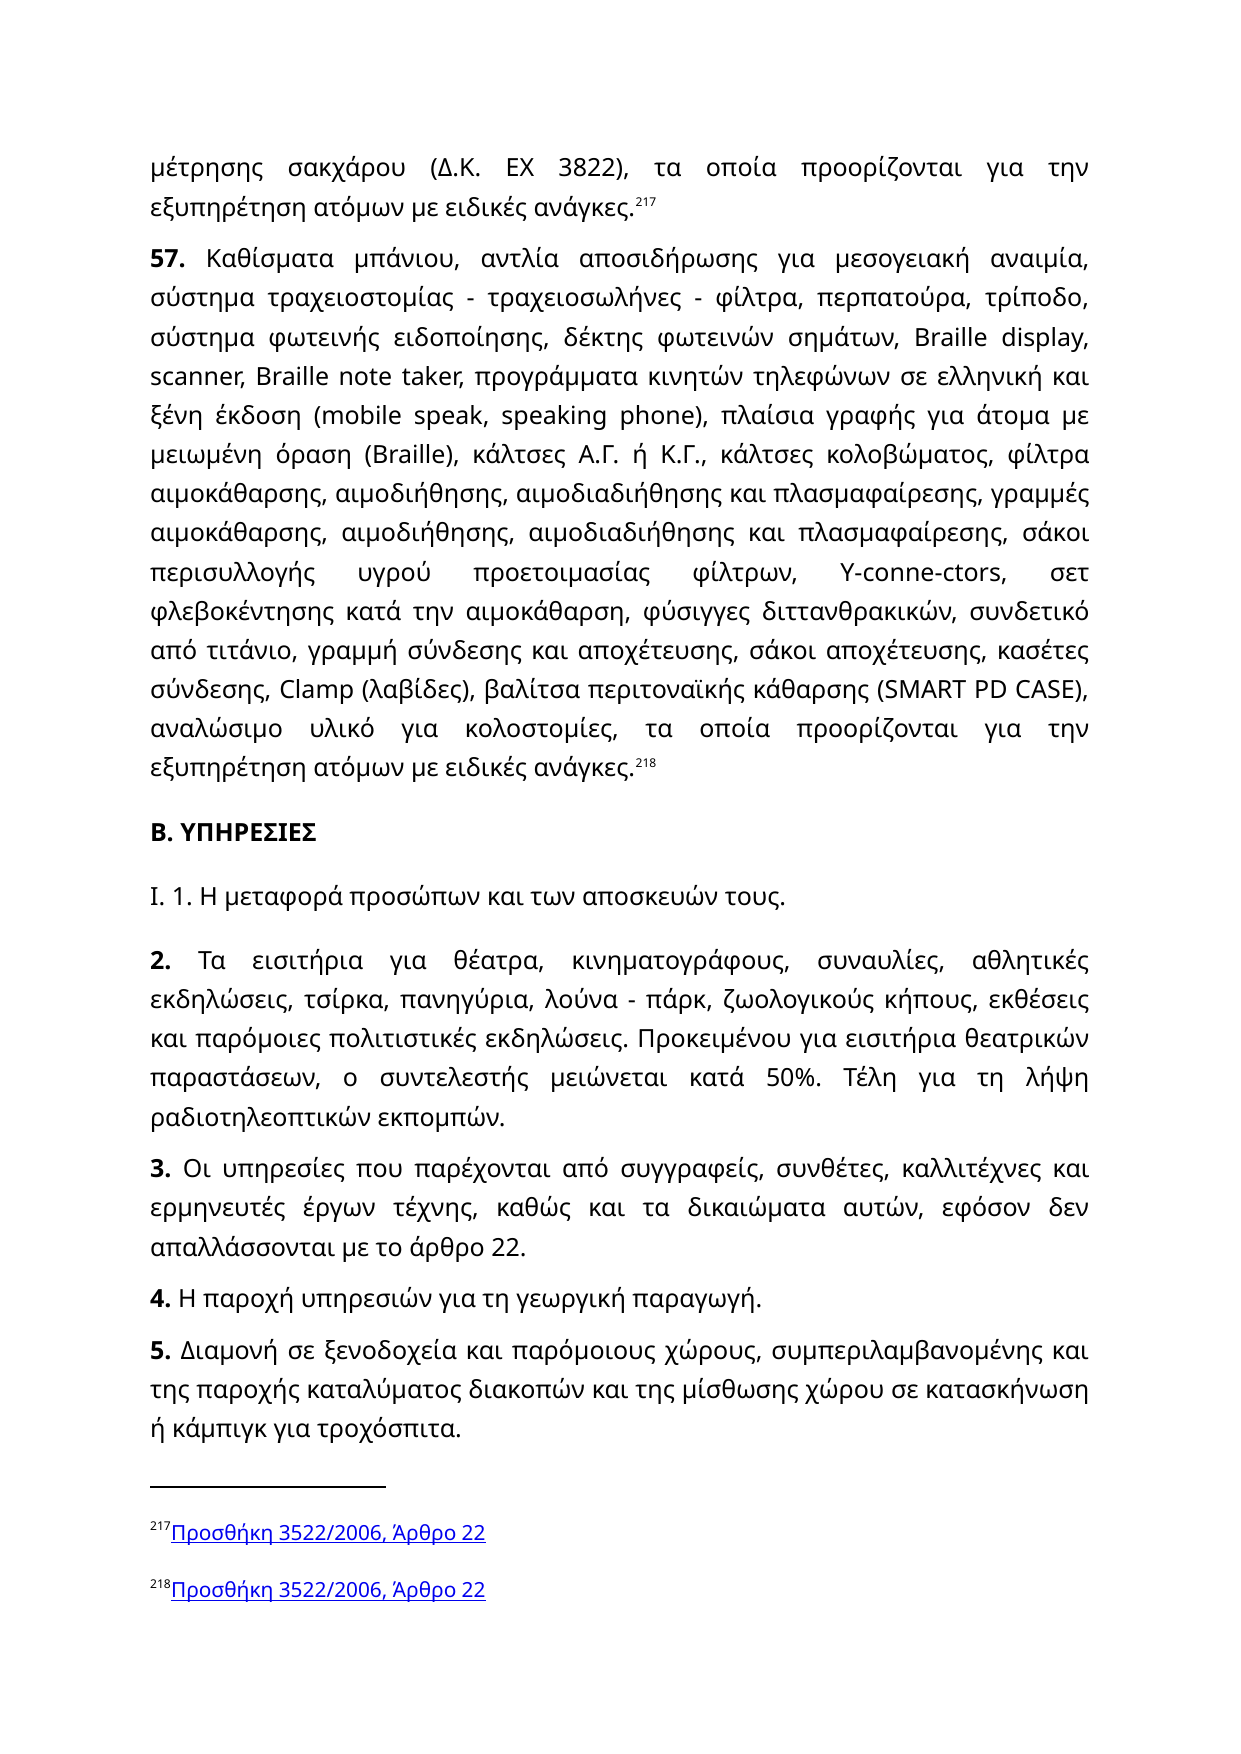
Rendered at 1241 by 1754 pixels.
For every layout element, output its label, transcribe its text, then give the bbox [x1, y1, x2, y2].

text Προσθήκη 3522/2006, Άρθρο 22 [150, 1518, 1090, 1546]
text Προσθήκη 3522/2006, Άρθρο 22 [150, 1576, 1090, 1604]
text μέτρησης σακχάρου (Δ.Κ. ΕΧ 3822), τα οποία προορίζονται για την εξυπηρέτηση ατόμων με ειδικές ανάγκες. [150, 150, 1090, 223]
text 4. Η παροχή υπηρεσιών για τη γεωργική παραγωγή. [150, 1281, 1090, 1315]
text Β. ΥΠΗΡΕΣΙΕΣ [150, 814, 1090, 848]
text 2. Τα εισιτήρια για θέατρα, κινηματογράφους, συναυλίες, αθλητικές εκδηλώσεις, τσίρκα, πανηγύρια, λούνα - πάρκ, ζωολογικούς κήπους, εκθέσεις και παρόμοιες πολιτιστικές εκδηλώσεις. Προκειμένου για εισιτήρια θεατρικών παραστάσεων, ο συντελεστής μειώνεται κατά 50%. Τέλη για τη λήψη ραδιοτηλεοπτικών εκπομπών. [150, 942, 1090, 1133]
text 3. Οι υπηρεσίες που παρέχονται από συγγραφείς, συνθέτες, καλλιτέχνες και ερμηνευτές έργων τέχνης, καθώς και τα δικαιώματα αυτών, εφόσον δεν απαλλάσσονται με το άρθρο 22. [150, 1151, 1090, 1263]
text Ι. 1. Η μεταφορά προσώπων και των αποσκευών τους. [150, 878, 1090, 912]
text 5. Διαμονή σε ξενοδοχεία και παρόμοιους χώρους, συμπεριλαμβανομένης και της παροχής καταλύματος διακοπών και της μίσθωσης χώρου σε κατασκήνωση ή κάμπιγκ για τροχόσπιτα. [150, 1332, 1090, 1445]
text 57. Καθίσματα μπάνιου, αντλία αποσιδήρωσης για μεσογειακή αναιμία, σύστημα τραχειοστομίας - τραχειοσωλήνες - φίλτρα, περπατούρα, τρίποδο, σύστημα φωτεινής ειδοποίησης, δέκτης φωτεινών σημάτων, Braille display, scanner, Braille note taker, προγράμματα κινητών τηλεφώνων σε ελληνική και ξένη έκδοση (mobile speak, speaking phone), πλαίσια γραφής για άτομα με μειωμένη όραση (Braille), κάλτσες Α.Γ. ή Κ.Γ., κάλτσες κολοβώματος, φίλτρα αιμοκάθαρσης, αιμοδιήθησης, αιμοδιαδιήθησης και πλασμαφαίρεσης, γραμμές αιμοκάθαρσης, αιμοδιήθησης, αιμοδιαδιήθησης και πλασμαφαίρεσης, σάκοι περισυλλογής υγρού προετοιμασίας φίλτρων, Y-conne-ctors, σετ φλεβοκέντησης κατά την αιμοκάθαρση, φύσιγγες διττανθρακικών, συνδετικό από τιτάνιο, γραμμή σύνδεσης και αποχέτευσης, σάκοι αποχέτευσης, κασέτες σύνδεσης, Clamp (λαβίδες), βαλίτσα περιτοναϊκής κάθαρσης (SMART PD CASE), αναλώσιμο υλικό για κολοστομίες, τα οποία προορίζονται για την εξυπηρέτηση ατόμων με ειδικές ανάγκες. [150, 241, 1090, 784]
